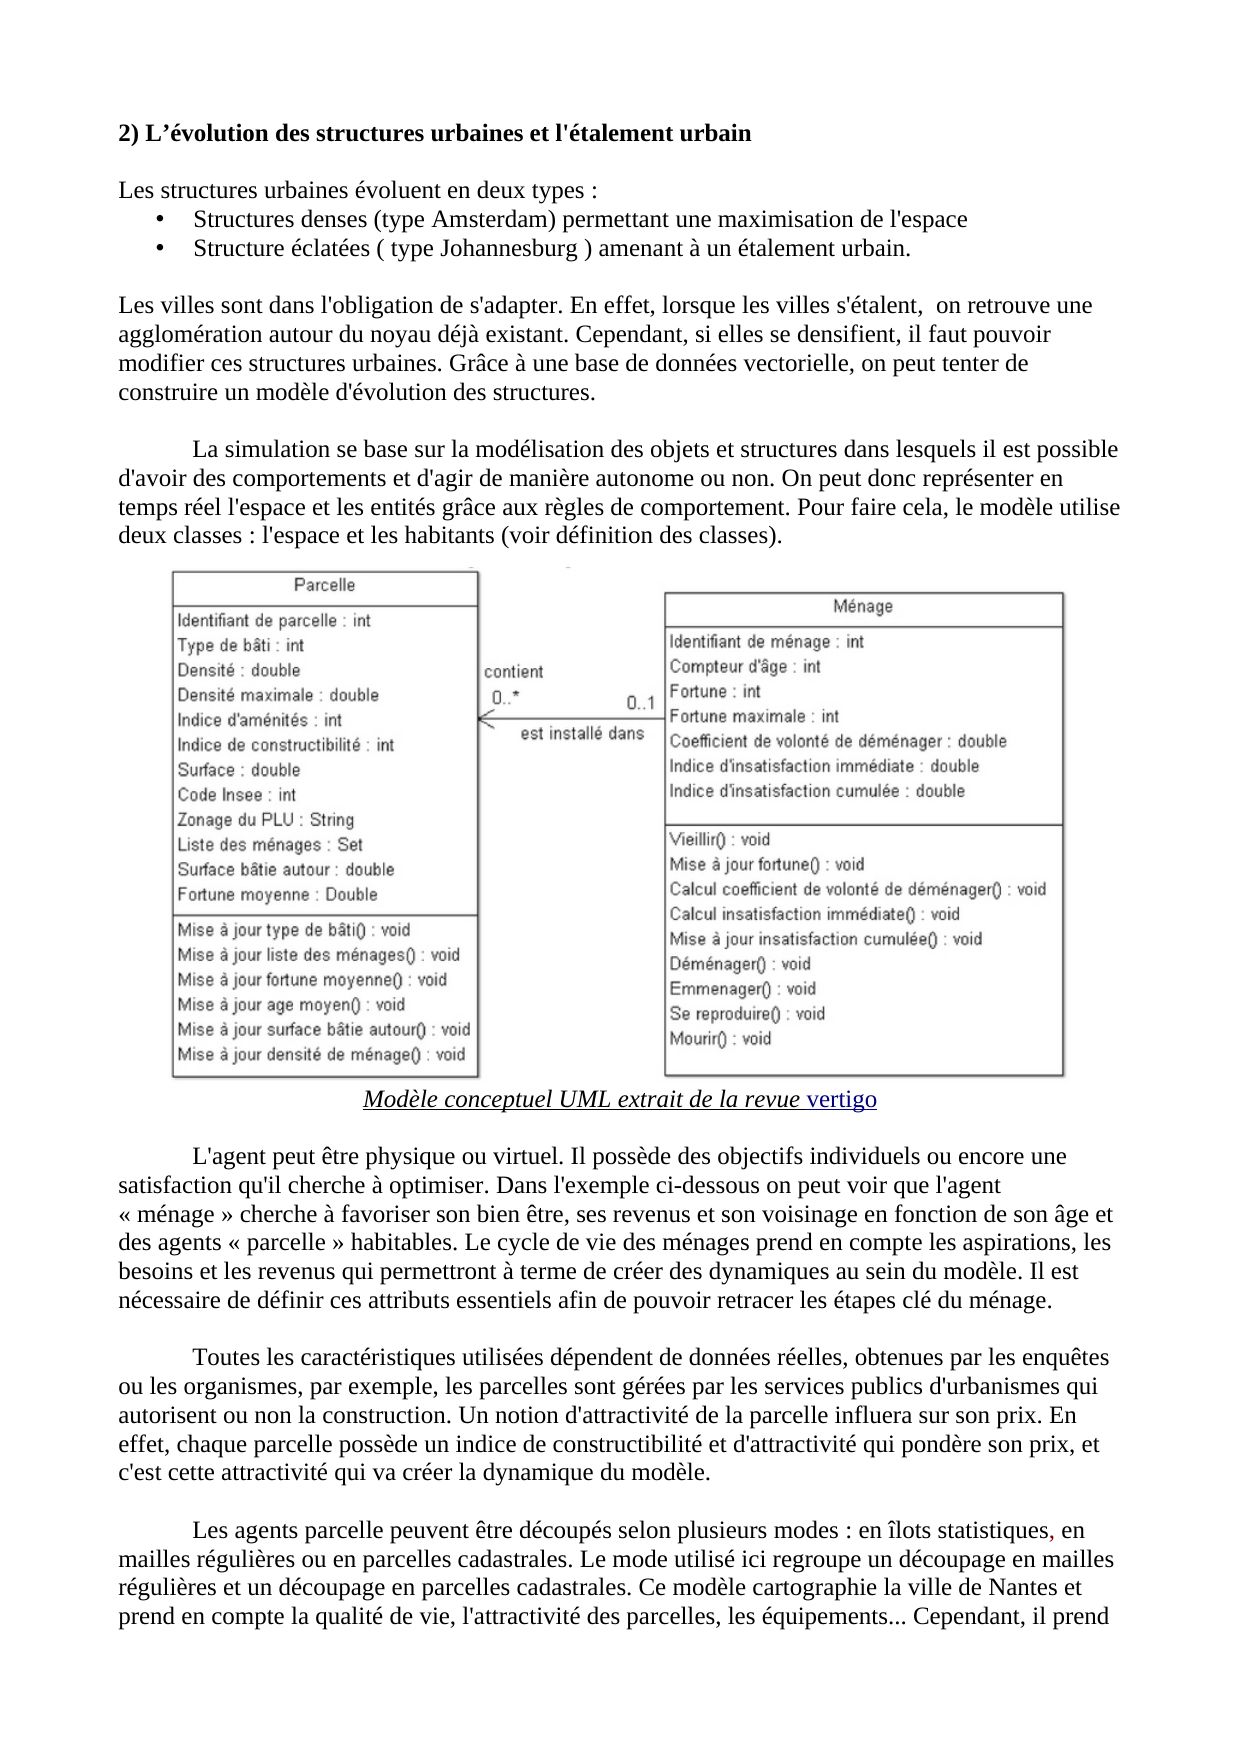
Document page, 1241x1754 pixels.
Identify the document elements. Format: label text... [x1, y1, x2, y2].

text 2) L’évolution des structures urbaines et l'étalement urbain [118, 118, 1122, 147]
text Les agents parcelle peuvent être découpés selon plusieurs modes : en îlots statistiques, en mailles régulières ou en parcelles cadastrales. Le mode utilisé ici regroupe un découpage en mailles régulières et un découpage en parcelles cadastrales. Ce modèle cartographie la ville de Nantes et prend en compte la qualité de vie, l'attractivité des parcelles, les équipements... Cependant, il prend [118, 1515, 1122, 1630]
text L'agent peut être physique ou virtuel. Il possède des objectifs individuels ou encore une satisfaction qu'il cherche à optimiser. Dans l'exemple ci-dessous on peut voir que l'agent « ménage » cherche à favoriser son bien être, ses revenus et son voisinage en fonction de son âge et des agents « parcelle » habitables. Le cycle de vie des ménages prend en compte les aspirations, les besoins et les revenus qui permettront à terme de créer des dynamiques au sein du modèle. Il est nécessaire de définir ces attributs essentiels afin de pouvoir retracer les étapes clé du ménage. [118, 1141, 1122, 1314]
picture [168, 567, 1072, 1084]
text Les structures urbaines évoluent en deux types : [118, 176, 1122, 204]
list Structures denses (type Amsterdam) permettant une maximisation de l'espace [156, 204, 1122, 233]
text La simulation se base sur la modélisation des objets et structures dans lesquels il est possible d'avoir des comportements et d'agir de manière autonome ou non. On peut donc représenter en temps réel l'espace et les entités grâce aux règles de comportement. Pour faire cela, le modèle utilise deux classes : l'espace et les habitants (voir définition des classes). [118, 434, 1122, 549]
list Structure éclatées ( type Johannesburg ) amenant à un étalement urbain. [156, 233, 1122, 262]
text Modèle conceptuel UML extrait de la revue vertigo [118, 549, 1122, 1112]
text Toutes les caractéristiques utilisées dépendent de données réelles, obtenues par les enquêtes ou les organismes, par exemple, les parcelles sont gérées par les services publics d'urbanismes qui autorisent ou non la construction. Un notion d'attractivité de la parcelle influera sur son prix. En effet, chaque parcelle possède un indice de constructibilité et d'attractivité qui pondère son prix, et c'est cette attractivité qui va créer la dynamique du modèle. [118, 1342, 1122, 1486]
text Les villes sont dans l'obligation de s'adapter. En effet, lorsque les villes s'étalent, on retrouve une agglomération autour du noyau déjà existant. Cependant, si elles se densifient, il faut pouvoir modifier ces structures urbaines. Grâce à une base de données vectorielle, on peut tenter de construire un modèle d'évolution des structures. [118, 291, 1122, 406]
